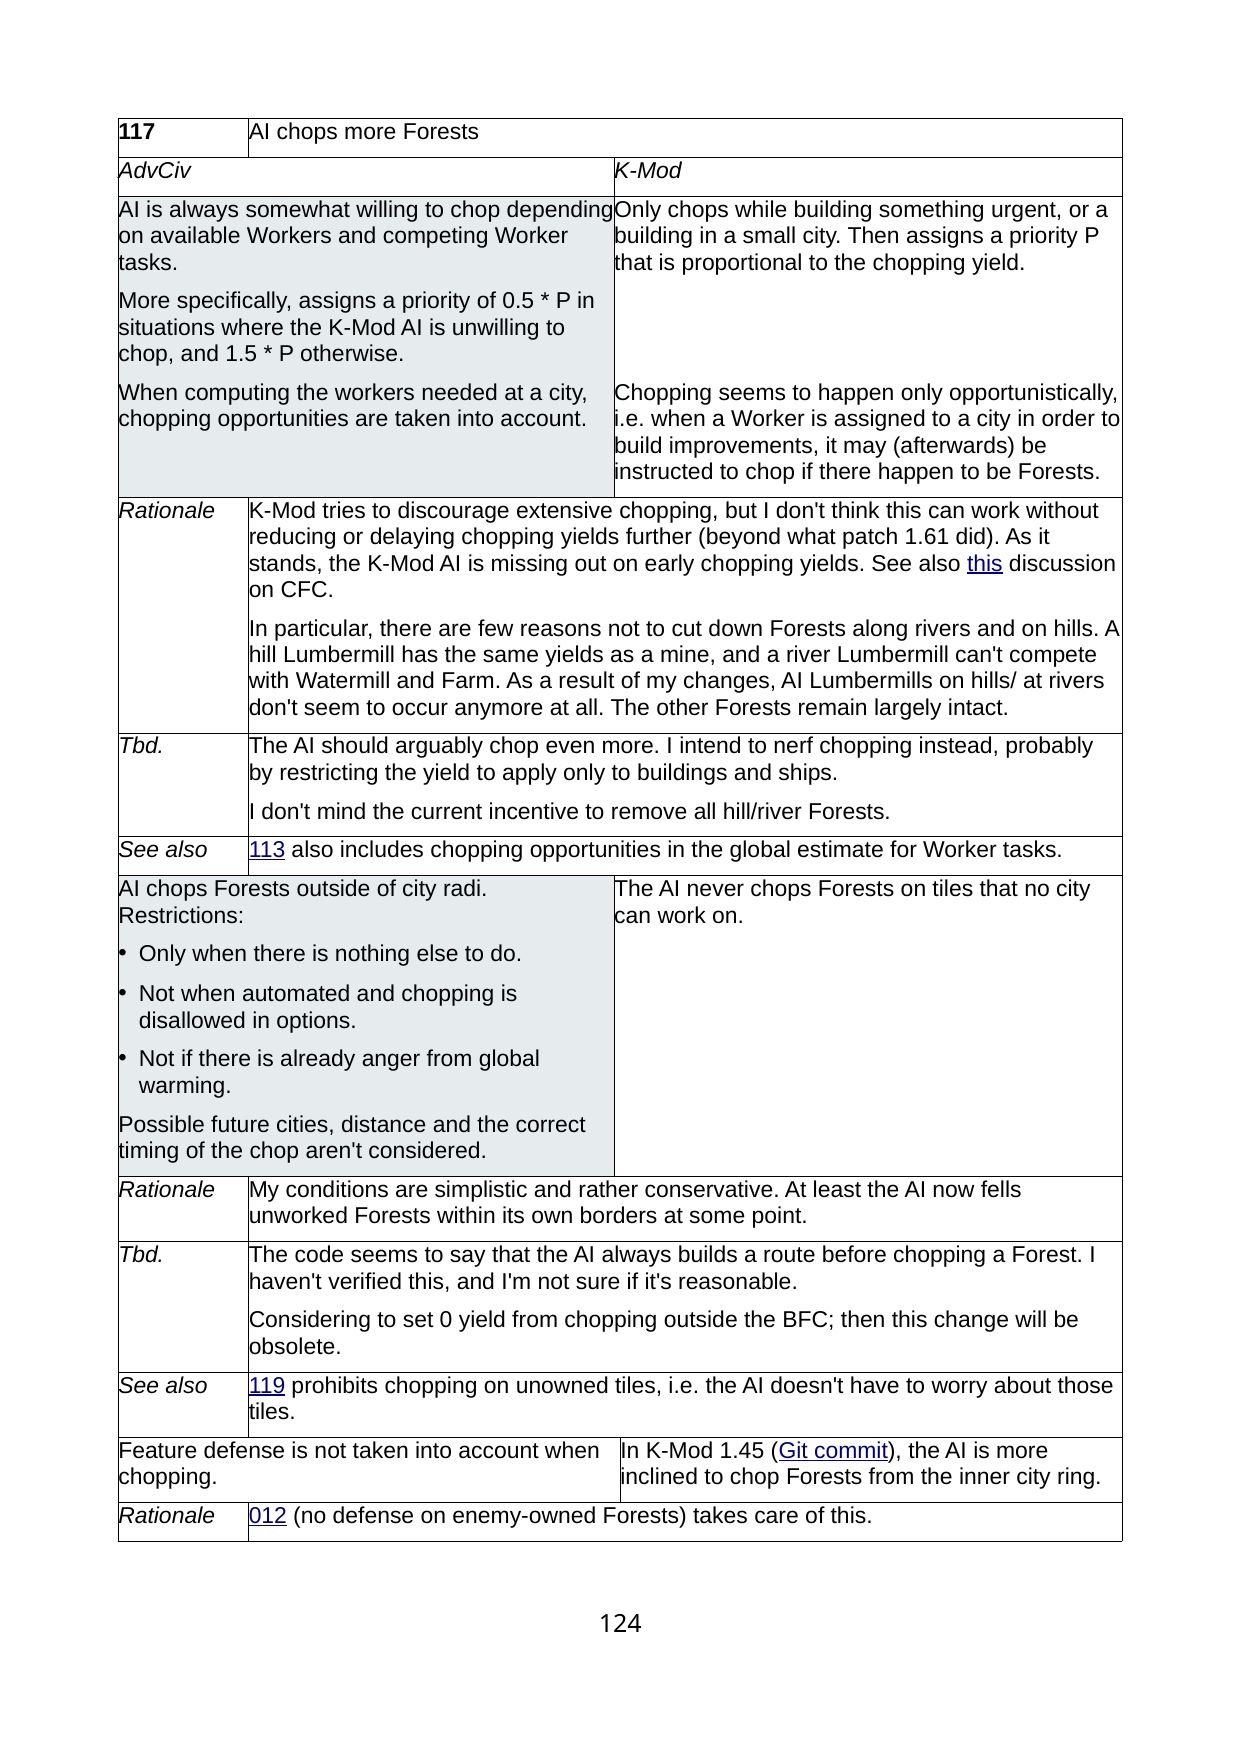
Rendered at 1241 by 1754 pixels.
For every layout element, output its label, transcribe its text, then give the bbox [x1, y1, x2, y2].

table_cell AI chops Forests outside of city radi. Restrictions: Only when there is nothing else to do. Not when automated and chopping is disallowed in options. Not if there is already anger from global warming. Possible future cities, distance and the correct timing of the chop aren't considered. [119, 876, 614, 1176]
table_cell Only chops while building something urgent, or a building in a small city. Then assigns a priority P that is proportional to the chopping yield. Chopping seems to happen only opportunistically, i.e. when a Worker is assigned to a city in order to build improvements, it may (afterwards) be instructed to chop if there happen to be Forests. [615, 197, 1122, 497]
table_cell Tbd. [119, 734, 248, 836]
table_cell 119 prohibits chopping on unowned tiles, i.e. the AI doesn't have to worry about those tiles. [249, 1373, 1122, 1437]
table_cell Rationale [119, 1503, 248, 1541]
table_cell K-Mod [615, 158, 1122, 196]
table_cell AI is always somewhat willing to chop depending on available Workers and competing Worker tasks. More specifically, assigns a priority of 0.5 * P in situations where the K-Mod AI is unwilling to chop, and 1.5 * P otherwise. When computing the workers needed at a city, chopping opportunities are taken into account. [119, 197, 614, 497]
table_cell The AI never chops Forests on tiles that no city can work on. [615, 876, 1122, 1176]
table_cell K-Mod tries to discourage extensive chopping, but I don't think this can work without reducing or delaying chopping yields further (beyond what patch 1.61 did). As it stands, the K-Mod AI is missing out on early chopping yields. See also this discussion on CFC. In particular, there are few reasons not to cut down Forests along rivers and on hills. A hill Lumbermill has the same yields as a mine, and a river Lumbermill can't compete with Watermill and Farm. As a result of my changes, AI Lumbermills on hills/ at rivers don't seem to occur anymore at all. The other Forests remain largely intact. [249, 498, 1122, 732]
table_cell The code seems to say that the AI always builds a route before chopping a Forest. I haven't verified this, and I'm not sure if it's reasonable. Considering to set 0 yield from chopping outside the BFC; then this change will be obsolete. [249, 1242, 1122, 1372]
table_header 117 [119, 119, 248, 157]
table_cell See also [119, 837, 248, 875]
table_cell Feature defense is not taken into account when chopping. [119, 1438, 620, 1502]
table_cell AdvCiv [119, 158, 614, 196]
table_cell Rationale [119, 498, 248, 732]
table_cell See also [119, 1373, 248, 1437]
table_cell 012 (no defense on enemy-owned Forests) takes care of this. [249, 1503, 1122, 1541]
table_cell In K-Mod 1.45 (Git commit), the AI is more inclined to chop Forests from the inner city ring. [621, 1438, 1122, 1502]
table_cell Tbd. [119, 1242, 248, 1372]
table_cell My conditions are simplistic and rather conservative. At least the AI now fells unworked Forests within its own borders at some point. [249, 1177, 1122, 1241]
table_cell The AI should arguably chop even more. I intend to nerf chopping instead, probably by restricting the yield to apply only to buildings and ships. I don't mind the current incentive to remove all hill/river Forests. [249, 734, 1122, 836]
table_header AI chops more Forests [249, 119, 1122, 157]
table_cell 113 also includes chopping opportunities in the global estimate for Worker tasks. [249, 837, 1122, 875]
table_cell Rationale [119, 1177, 248, 1241]
